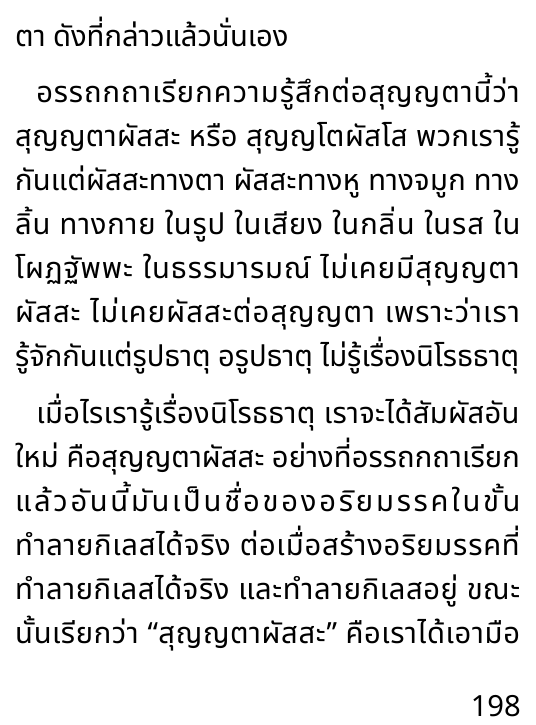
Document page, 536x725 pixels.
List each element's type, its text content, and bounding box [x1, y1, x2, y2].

text ตา ดังที่กล่าวแล้วนั่นเอง [15, 15, 521, 59]
text อรรถกถาเรียกความรู้สึกต่อสุญญตานี้ว่า สุญญตาผัสสะ หรือ สุญญโตผัสโส พวกเรารู้กันแต่ผัสสะทางตา ผัสสะทางหู ทางจมูก ทางลิ้น ทางกาย ในรูป ในเสียง ในกลิ่น ในรส ในโผฏฐัพพะ ในธรรมารมณ์ ไม่เคยมีสุญญตาผัสสะ ไม่เคยผัสสะต่อสุญญตา เพราะว่าเรารู้จักกันแต่รูปธาตุ อรูปธาตุ ไม่รู้เรื่องนิโรธธาตุ [15, 72, 521, 380]
text เมื่อไรเรารู้เรื่องนิโรธธาตุ เราจะได้สัมผัสอันใหม่ คือสุญญตาผัสสะ อย่างที่อรรถกถาเรียก แล้วอันนี้มันเป็นชื่อของอริยมรรคในขั้นทำลายกิเลสได้จริง ต่อเมื่อสร้างอริยมรรคที่ทำลายกิเลสได้จริง และทำลายกิเลสอยู่ ขณะนั้นเรียกว่า “สุญญตาผัสสะ” คือเราได้เอามือ [15, 392, 521, 657]
